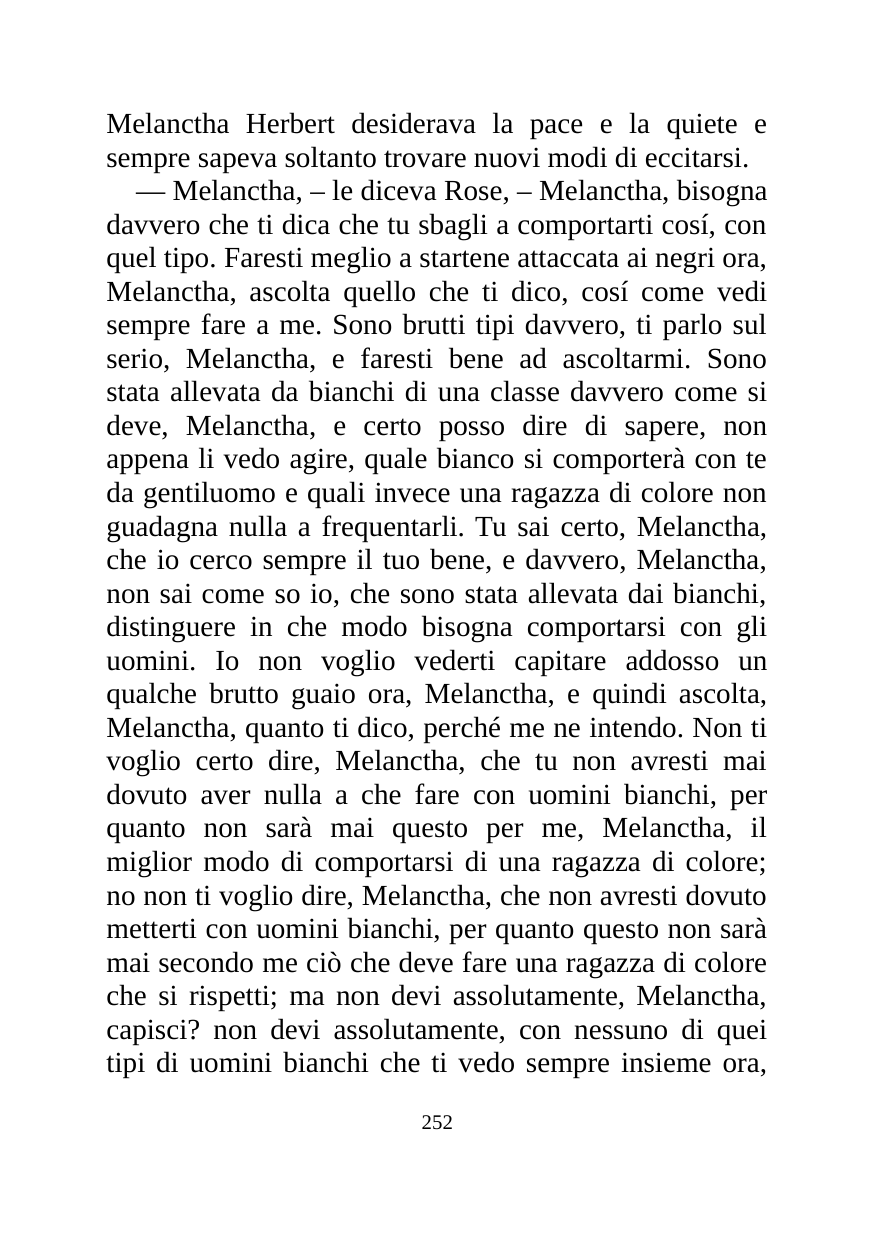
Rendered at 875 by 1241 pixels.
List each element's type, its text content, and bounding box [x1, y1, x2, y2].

text Melanctha Herbert desiderava la pace e la quiete e sempre sapeva soltanto trovare nuovi modi di eccitarsi. [106, 106, 768, 173]
text — Melanctha, – le diceva Rose, – Melanctha, bisogna davvero che ti dica che tu sbagli a comportarti cosí, con quel tipo. Faresti meglio a startene attaccata ai negri ora, Melanctha, ascolta quello che ti dico, cosí come vedi sempre fare a me. Sono brutti tipi davvero, ti parlo sul serio, Melanctha, e faresti bene ad ascoltarmi. Sono stata allevata da bianchi di una classe davvero come si deve, Melanctha, e certo posso dire di sapere, non appena li vedo agire, quale bianco si comporterà con te da gentiluomo e quali invece una ragazza di colore non guadagna nulla a frequentarli. Tu sai certo, Melanctha, che io cerco sempre il tuo bene, e davvero, Melanctha, non sai come so io, che sono stata allevata dai bianchi, distinguere in che modo bisogna comportarsi con gli uomini. Io non voglio vederti capitare addosso un qualche brutto guaio ora, Melanctha, e quindi ascolta, Melanctha, quanto ti dico, perché me ne intendo. Non ti voglio certo dire, Melanctha, che tu non avresti mai dovuto aver nulla a che fare con uomini bianchi, per quanto non sarà mai questo per me, Melanctha, il miglior modo di comportarsi di una ragazza di colore; no non ti voglio dire, Melanctha, che non avresti dovuto metterti con uomini bianchi, per quanto questo non sarà mai secondo me ciò che deve fare una ragazza di colore che si rispetti; ma non devi assolutamente, Melanctha, capisci? non devi assolutamente, con nessuno di quei tipi di uomini bianchi che ti vedo sempre insieme ora, [106, 173, 768, 1079]
